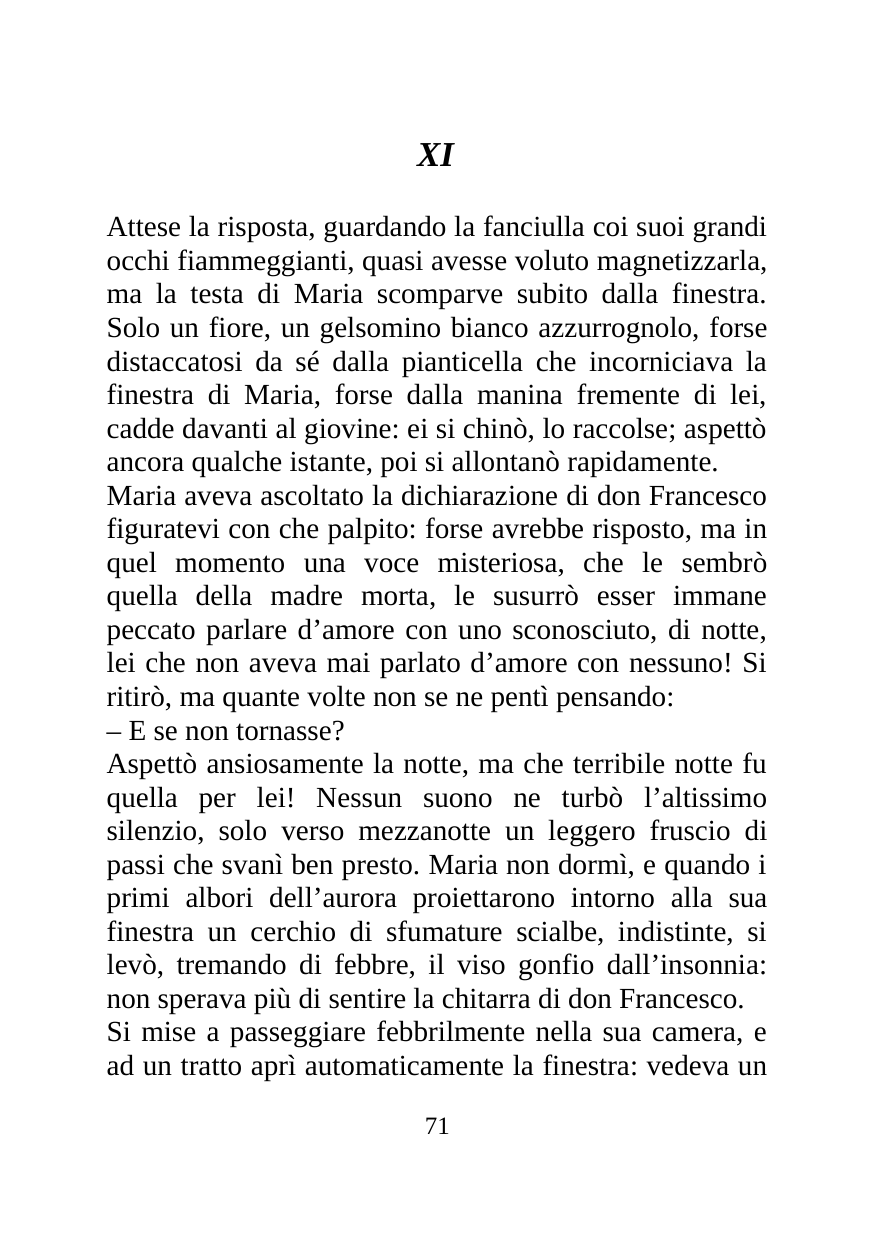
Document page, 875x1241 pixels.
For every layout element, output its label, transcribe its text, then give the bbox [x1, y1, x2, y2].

text Si mise a passeggiare febbrilmente nella sua camera, e ad un tratto aprì automaticamente la finestra: vedeva un [106, 1014, 768, 1082]
text Attese la risposta, guardando la fanciulla coi suoi grandi occhi fiammeggianti, quasi avesse voluto magnetizzarla, ma la testa di Maria scomparve subito dalla finestra. Solo un fiore, un gelsomino bianco azzurrognolo, forse distaccatosi da sé dalla pianticella che incorniciava la finestra di Maria, forse dalla manina fremente di lei, cadde davanti al giovine: ei si chinò, lo raccolse; aspettò ancora qualche istante, poi si allontanò rapidamente. [106, 209, 768, 478]
subtitle XI [106, 134, 768, 174]
text Aspettò ansiosamente la notte, ma che terribile notte fu quella per lei! Nessun suono ne turbò l’altissimo silenzio, solo verso mezzanotte un leggero fruscio di passi che svanì ben presto. Maria non dormì, e quando i primi albori dell’aurora proiettarono intorno alla sua finestra un cerchio di sfumature scialbe, indistinte, si levò, tremando di febbre, il viso gonfio dall’insonnia: non sperava più di sentire la chitarra di don Francesco. [106, 746, 768, 1014]
text – E se non tornasse? [106, 713, 768, 746]
text Maria aveva ascoltato la dichiarazione di don Francesco figuratevi con che palpito: forse avrebbe risposto, ma in quel momento una voce misteriosa, che le sembrò quella della madre morta, le susurrò esser immane peccato parlare d’amore con uno sconosciuto, di notte, lei che non aveva mai parlato d’amore con nessuno! Si ritirò, ma quante volte non se ne pentì pensando: [106, 478, 768, 713]
